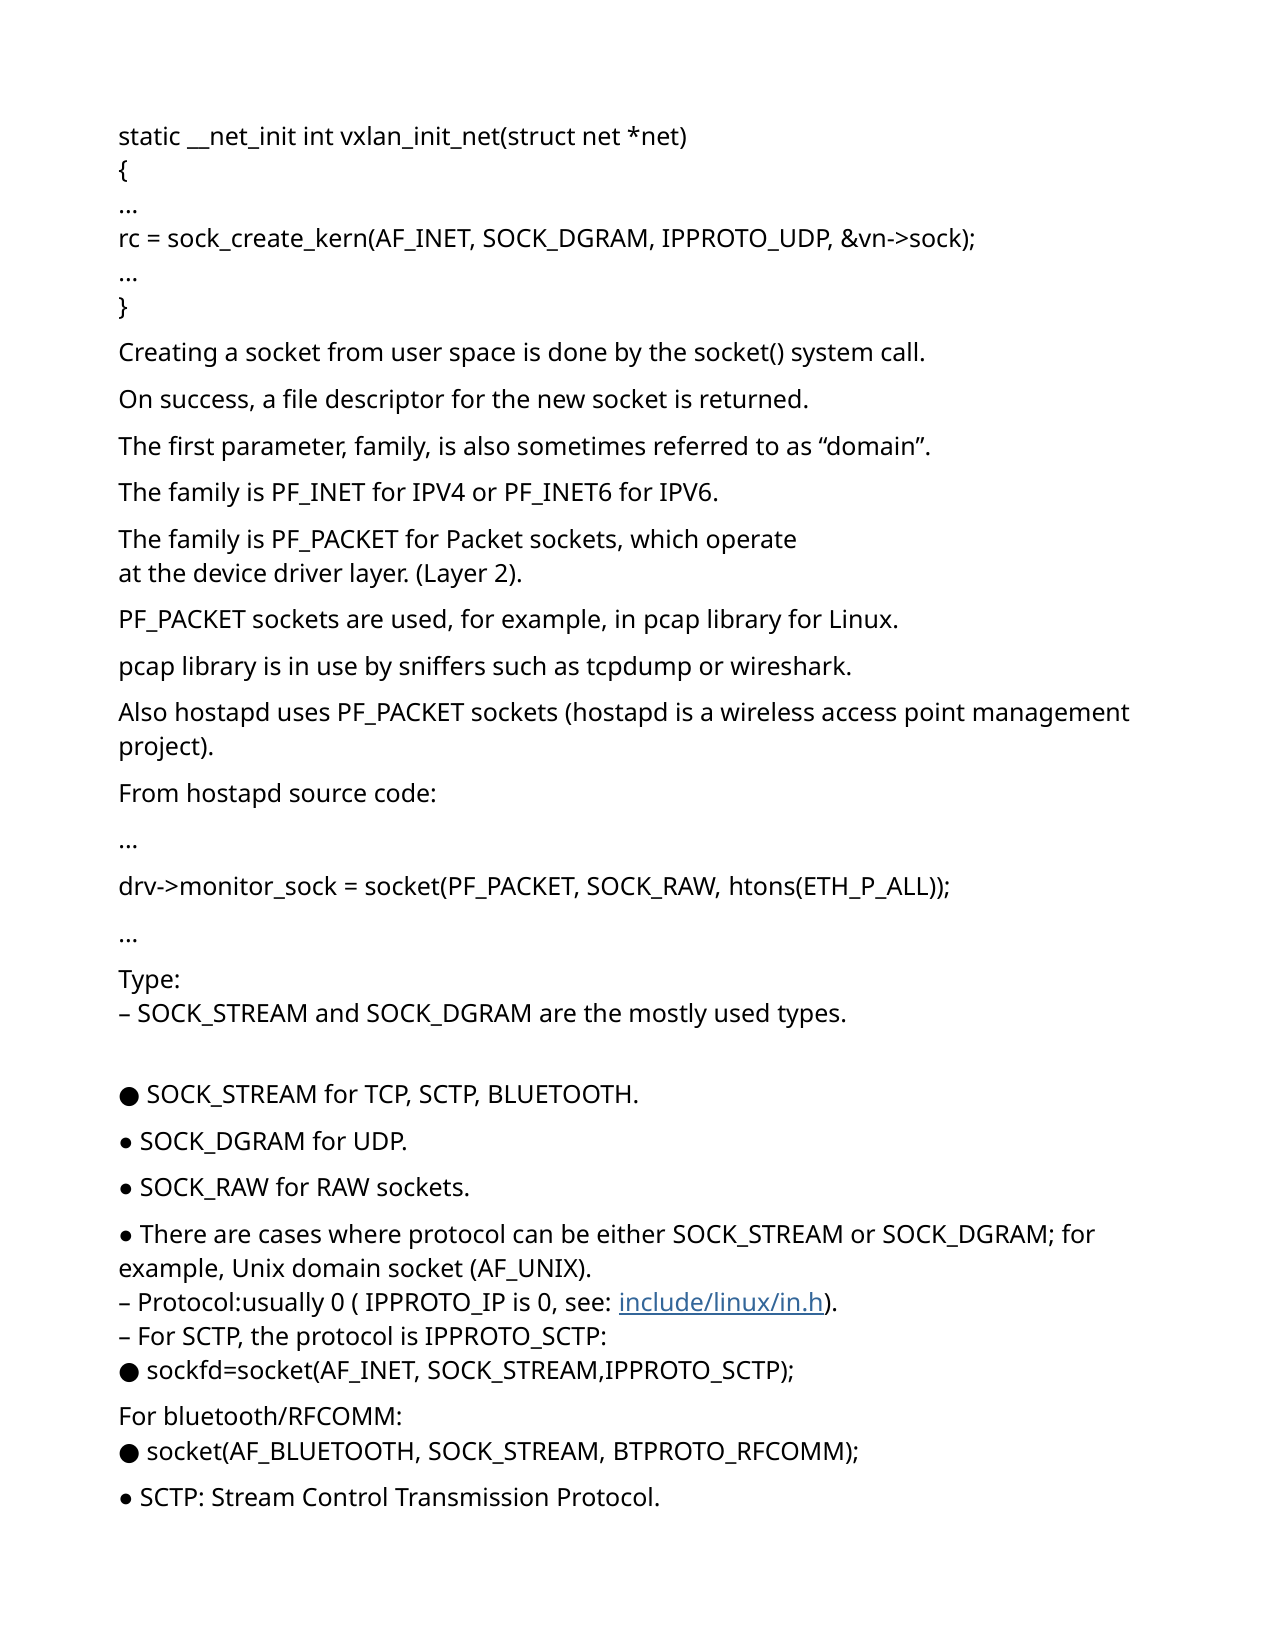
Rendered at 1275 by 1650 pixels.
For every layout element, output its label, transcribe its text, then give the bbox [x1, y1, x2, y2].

text ● There are cases where protocol can be either SOCK_STREAM or SOCK_DGRAM; for example, Unix domain socket (AF_UNIX). – Protocol:usually 0 ( IPPROTO_IP is 0, see: include/linux/in.h). – For SCTP, the protocol is IPPROTO_SCTP: ● sockfd=socket(AF_INET, SOCK_STREAM,IPPROTO_SCTP); [118, 1216, 1157, 1387]
text The family is PF_INET for IPV4 or PF_INET6 for IPV6. [118, 475, 1157, 509]
text ● SOCK_DGRAM for UDP. [118, 1123, 1157, 1157]
text Type: – SOCK_STREAM and SOCK_DGRAM are the mostly used types. [118, 962, 1157, 1030]
text ● SOCK_RAW for RAW sockets. [118, 1170, 1157, 1204]
text Creating a socket from user space is done by the socket() system call. [118, 335, 1157, 369]
text pcap library is in use by sniffers such as tcpdump or wireshark. [118, 648, 1157, 682]
text For bluetooth/RFCOMM: ● socket(AF_BLUETOOTH, SOCK_STREAM, BTPROTO_RFCOMM); [118, 1399, 1157, 1467]
text ● SCTP: Stream Control Transmission Protocol. [118, 1480, 1157, 1514]
text On success, a file descriptor for the new socket is returned. [118, 382, 1157, 416]
text ... [118, 915, 1157, 949]
text The first parameter, family, is also sometimes referred to as “domain”. [118, 428, 1157, 462]
text Also hostapd uses PF_PACKET sockets (hostapd is a wireless access point management project). [118, 695, 1157, 763]
text From hostapd source code: [118, 776, 1157, 810]
text ... [118, 822, 1157, 856]
text ● SOCK_STREAM for TCP, SCTP, BLUETOOTH. [118, 1042, 1157, 1111]
text drv->monitor_sock = socket(PF_PACKET, SOCK_RAW, htons(ETH_P_ALL)); [118, 869, 1157, 903]
text static __net_init int vxlan_init_net(struct net *net) { ... rc = sock_create_kern(AF_INET, SOCK_DGRAM, IPPROTO_UDP, &vn->sock); ... } [118, 118, 1157, 322]
text The family is PF_PACKET for Packet sockets, which operate at the device driver layer. (Layer 2). [118, 521, 1157, 589]
text PF_PACKET sockets are used, for example, in pcap library for Linux. [118, 602, 1157, 636]
